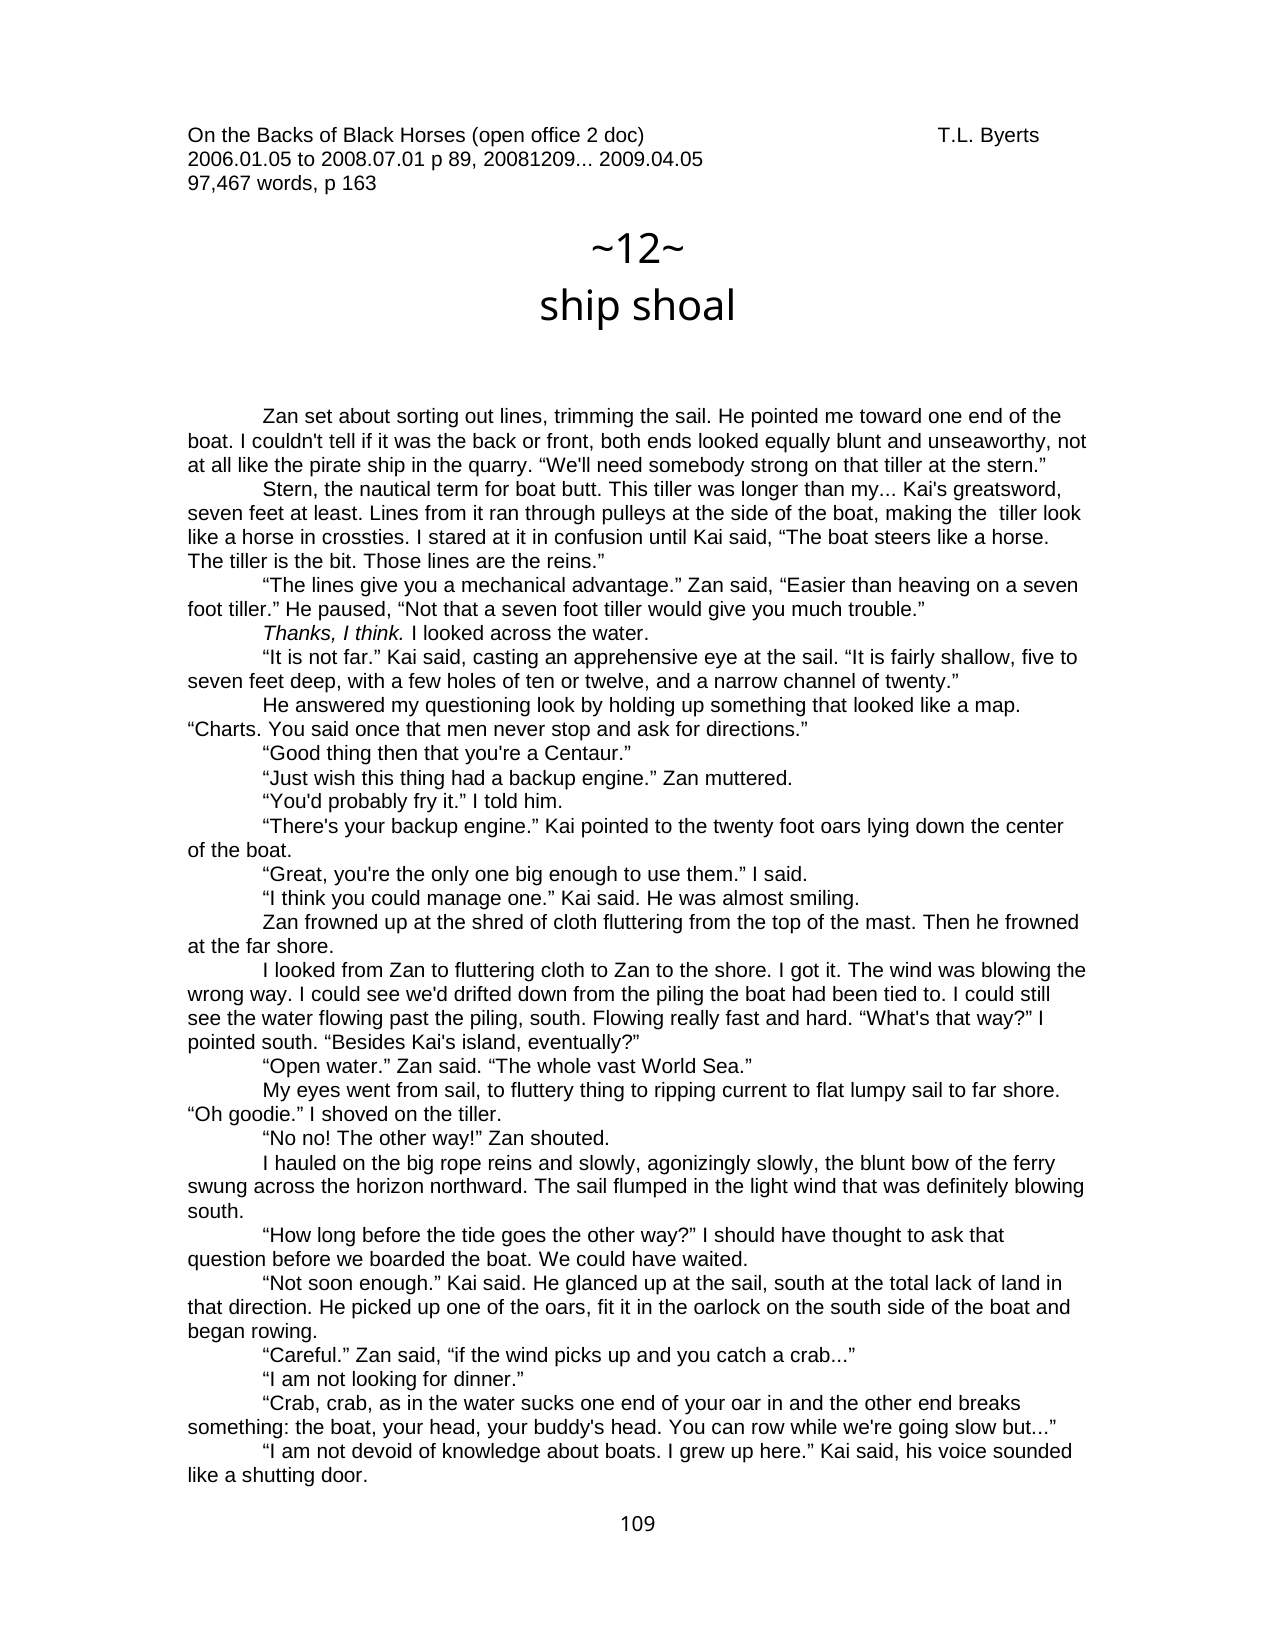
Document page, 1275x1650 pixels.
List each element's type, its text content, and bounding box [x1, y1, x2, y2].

text My eyes went from sail, to fluttery thing to ripping current to flat lumpy sail to far shore. “Oh goodie.” I shoved on the tiller. [187, 1078, 1087, 1126]
text I looked from Zan to fluttering cloth to Zan to the shore. I got it. The wind was blowing the wrong way. I could see we'd drifted down from the piling the boat had been tied to. I could still see the water flowing past the piling, south. Flowing really fast and hard. “What's that way?” I pointed south. “Besides Kai's island, eventually?” [187, 958, 1087, 1054]
text Zan set about sorting out lines, trimming the sail. He pointed me toward one end of the boat. I couldn't tell if it was the back or front, both ends looked equally blunt and unseaworthy, not at all like the pirate ship in the quarry. “We'll need somebody strong on that tiller at the stern.” [187, 404, 1087, 477]
text Stern, the nautical term for boat butt. This tiller was longer than my... Kai's greatsword, seven feet at least. Lines from it ran through pulleys at the side of the boat, making the tiller look like a horse in crossties. I stared at it in confusion until Kai said, “The boat steers like a horse. The tiller is the bit. Those lines are the reins.” [187, 477, 1087, 573]
text “Careful.” Zan said, “if the wind picks up and you catch a crab...” [187, 1343, 1087, 1367]
text “There's your backup engine.” Kai pointed to the twenty foot oars lying down the center of the boat. [187, 813, 1087, 862]
text ~12~ [187, 219, 1087, 276]
text “It is not far.” Kai said, casting an apprehensive eye at the sail. “It is fairly shallow, five to seven feet deep, with a few holes of ten or twelve, and a narrow channel of twenty.” [187, 645, 1087, 693]
text “How long before the tide goes the other way?” I should have thought to ask that question before we boarded the boat. We could have waited. [187, 1223, 1087, 1271]
text “Just wish this thing had a backup engine.” Zan muttered. [187, 765, 1087, 789]
text ship shoal [187, 276, 1087, 332]
text “Great, you're the only one big enough to use them.” I said. [187, 862, 1087, 886]
text “Crab, crab, as in the water sucks one end of your oar in and the other end breaks something: the boat, your head, your buddy's head. You can row while we're going slow but...” [187, 1391, 1087, 1439]
text “I am not devoid of knowledge about boats. I grew up here.” Kai said, his voice sounded like a shutting door. [187, 1439, 1087, 1487]
text “I think you could manage one.” Kai said. He was almost smiling. [187, 886, 1087, 910]
text Zan frowned up at the shred of cloth fluttering from the top of the mast. Then he frowned at the far shore. [187, 910, 1087, 958]
text I hauled on the big rope reins and slowly, agonizingly slowly, the blunt bow of the ferry swung across the horizon northward. The sail flumped in the light wind that was definitely blowing south. [187, 1150, 1087, 1223]
text “Open water.” Zan said. “The whole vast World Sea.” [187, 1054, 1087, 1078]
text “Good thing then that you're a Centaur.” [187, 741, 1087, 765]
text “No no! The other way!” Zan shouted. [187, 1126, 1087, 1150]
text “Not soon enough.” Kai said. He glanced up at the sail, south at the total lack of land in that direction. He picked up one of the oars, fit it in the oarlock on the south side of the boat and began rowing. [187, 1271, 1087, 1343]
text Thanks, I think. I looked across the water. [187, 621, 1087, 645]
text “I am not looking for dinner.” [187, 1367, 1087, 1391]
text “You'd probably fry it.” I told him. [187, 789, 1087, 813]
text “The lines give you a mechanical advantage.” Zan said, “Easier than heaving on a seven foot tiller.” He paused, “Not that a seven foot tiller would give you much trouble.” [187, 573, 1087, 621]
text He answered my questioning look by holding up something that looked like a map. “Charts. You said once that men never stop and ask for directions.” [187, 693, 1087, 741]
